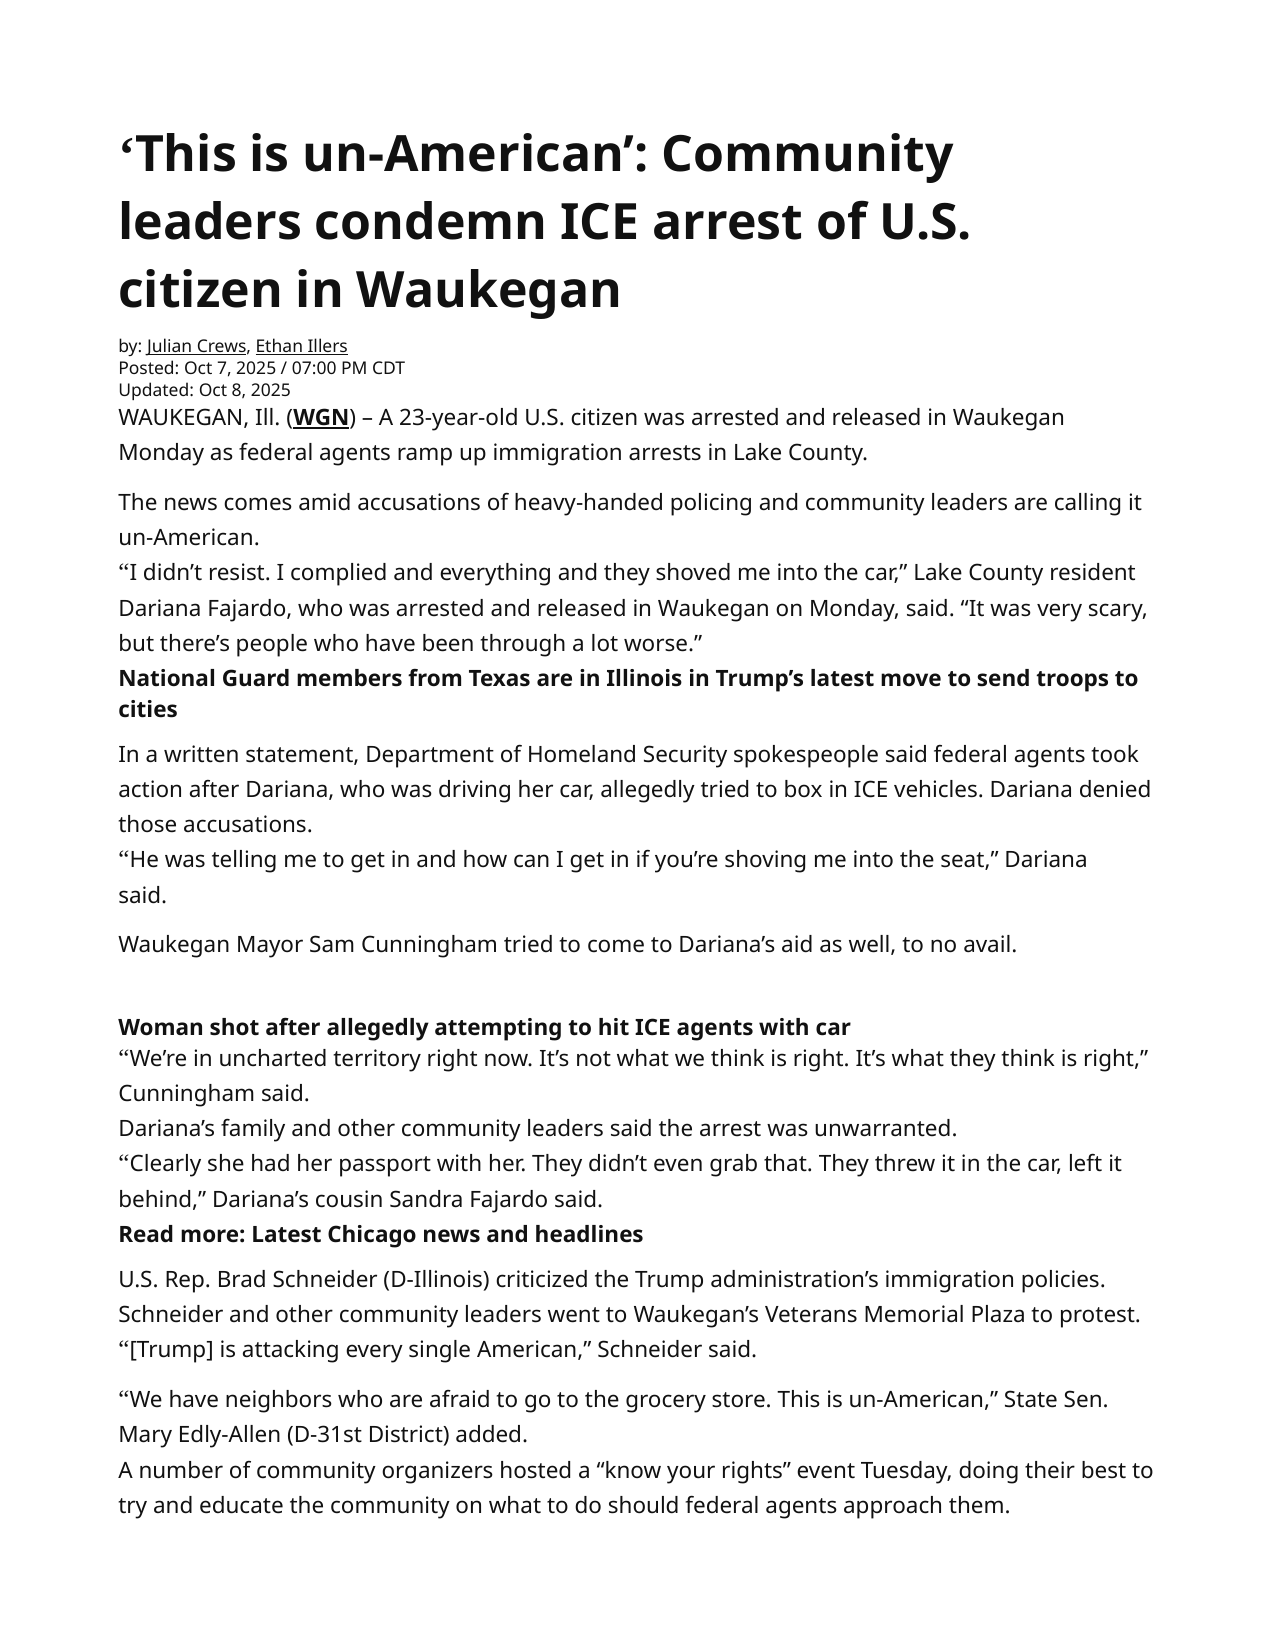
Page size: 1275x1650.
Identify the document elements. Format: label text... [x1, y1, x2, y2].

text U.S. Rep. Brad Schneider (D-Illinois) criticized the Trump administration’s immigration policies. Schneider and other community leaders went to Waukegan’s Veterans Memorial Plaza to protest. [118, 1263, 1157, 1329]
text Updated: Oct 8, 2025 [118, 379, 1157, 401]
text “We have neighbors who are afraid to go to the grocery store. This is un-American,” State Sen. Mary Edly-Allen (D-31st District) added. [118, 1384, 1157, 1449]
text The news comes amid accusations of heavy-handed policing and community leaders are calling it un-American. [118, 486, 1157, 552]
text Waukegan Mayor Sam Cunningham tried to come to Dariana’s aid as well, to no avail. [118, 929, 1157, 959]
text A number of community organizers hosted a “know your rights” event Tuesday, doing their best to try and educate the community on what to do should federal agents approach them. [118, 1454, 1157, 1520]
text “He was telling me to get in and how can I get in if you’re shoving me into the seat,” Dariana said. [118, 844, 1117, 909]
text “Clearly she had her passport with her. They didn’t even grab that. They threw it in the car, left it behind,” Dariana’s cousin Sandra Fajardo said. [118, 1148, 1157, 1214]
text Posted: Oct 7, 2025 / 07:00 PM CDT [118, 357, 1157, 379]
text “We’re in uncharted territory right now. It’s not what we think is right. It’s what they think is right,” Cunningham said. [118, 1042, 1157, 1108]
text Dariana’s family and other community leaders said the arrest was unwarranted. [118, 1113, 1157, 1143]
text In a written statement, Department of Homeland Security spokespeople said federal agents took action after Dariana, who was driving her car, allegedly tried to box in ICE vehicles. Dariana denied those accusations. [118, 738, 1157, 839]
text “I didn’t resist. I complied and everything and they shoved me into the car,” Lake County resident Dariana Fajardo, who was arrested and released in Waukegan on Monday, said. “It was very scary, but there’s people who have been through a lot worse.” [118, 557, 1157, 658]
subtitle ‘This is un-American’: Community leaders condemn ICE arrest of U.S. citizen in Waukegan [118, 118, 1117, 322]
text Woman shot after allegedly attempting to hit ICE agents with car [118, 1012, 1117, 1042]
text National Guard members from Texas are in Illinois in Trump’s latest move to send troops to cities [118, 662, 1157, 723]
text “[Trump] is attacking every single American,” Schneider said. [118, 1334, 1117, 1364]
text Read more: Latest Chicago news and headlines [118, 1218, 1157, 1249]
text by: Julian Crews, Ethan Illers [118, 335, 1157, 357]
text WAUKEGAN, Ill. (WGN) – A 23-year-old U.S. citizen was arrested and released in Waukegan Monday as federal agents ramp up immigration arrests in Lake County. [118, 401, 1117, 467]
